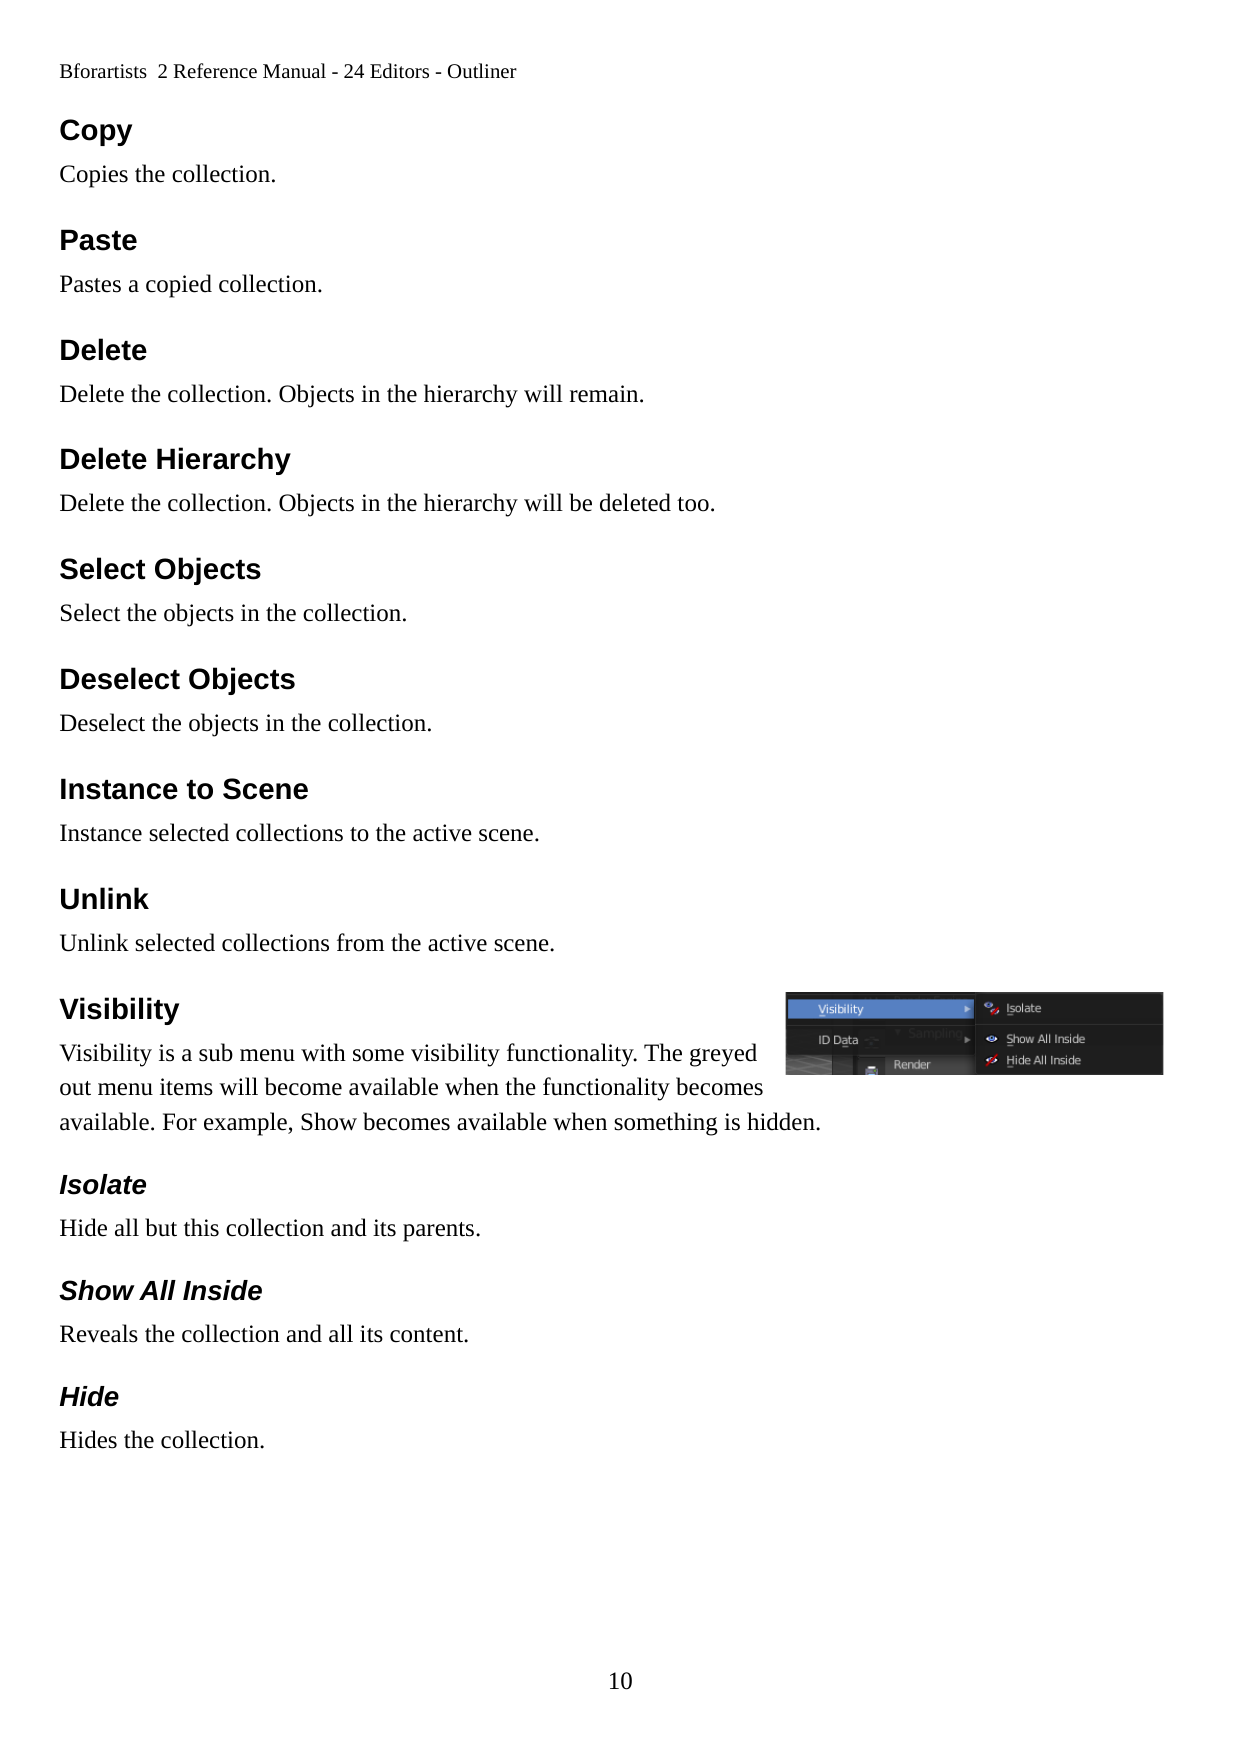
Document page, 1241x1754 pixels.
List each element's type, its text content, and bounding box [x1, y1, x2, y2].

text Hides the collection. [59, 1425, 1181, 1453]
subtitle Instance to Scene [59, 772, 1181, 806]
text Delete the collection. Objects in the hierarchy will remain. [59, 379, 1181, 407]
subtitle Delete Hierarchy [59, 442, 1181, 476]
subtitle Unlink [59, 882, 1181, 916]
text Instance selected collections to the active scene. [59, 818, 1181, 847]
subtitle Copy [59, 113, 1181, 146]
subtitle Paste [59, 222, 1181, 256]
text Delete the collection. Objects in the hierarchy will be deleted too. [59, 488, 1181, 517]
text Deselect the objects in the collection. [59, 708, 1181, 737]
text Copies the collection. [59, 159, 1181, 188]
subtitle Hide [59, 1380, 1181, 1412]
subtitle Isolate [59, 1168, 1181, 1200]
text Pastes a copied collection. [59, 269, 1181, 297]
subtitle Select Objects [59, 552, 1181, 586]
picture [785, 992, 1164, 1075]
subtitle Visibility [59, 992, 785, 1026]
subtitle Show All Inside [59, 1274, 1181, 1306]
subtitle Deselect Objects [59, 662, 1181, 696]
subtitle Delete [59, 332, 1181, 366]
text Unlink selected collections from the active scene. [59, 928, 1181, 957]
text Select the objects in the collection. [59, 598, 1181, 627]
text Reveals the collection and all its content. [59, 1319, 1181, 1348]
text Hide all but this collection and its parents. [59, 1213, 1181, 1242]
subtitle [1164, 992, 1181, 1026]
text Visibility is a sub menu with some visibility functionality. The greyed out menu items will become available when the functionality becomes available. For example, Show becomes available when something is hidden. [59, 1038, 1181, 1136]
